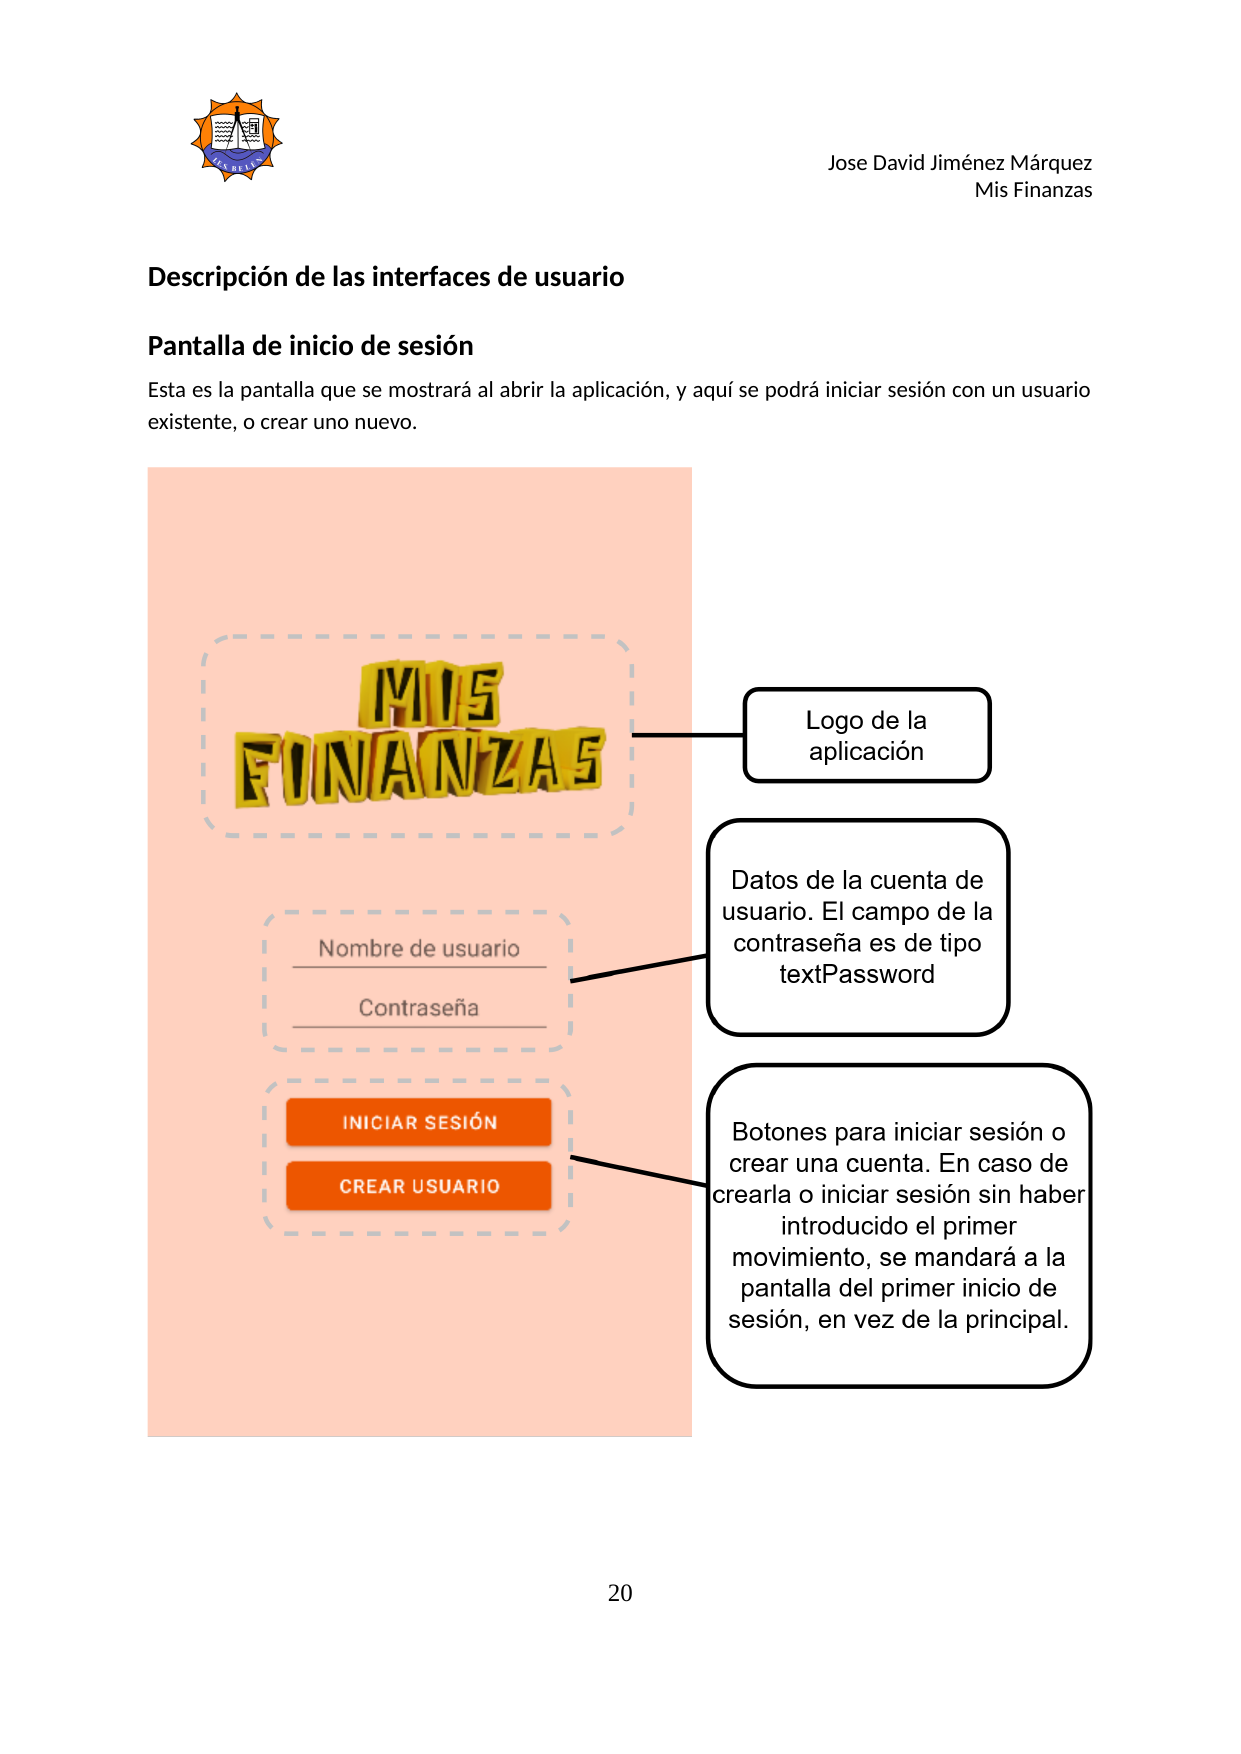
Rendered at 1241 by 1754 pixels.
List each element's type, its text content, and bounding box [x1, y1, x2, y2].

subtitle Descripción de las interfaces de usuario [148, 258, 1093, 294]
picture [147, 467, 1093, 1438]
text Esta es la pantalla que se mostrará al abrir la aplicación, y aquí se podrá iniciar sesión con un usuario existente, o crear uno nuevo. [148, 375, 1093, 435]
picture [181, 88, 294, 189]
subtitle Pantalla de inicio de sesión [148, 327, 1093, 363]
